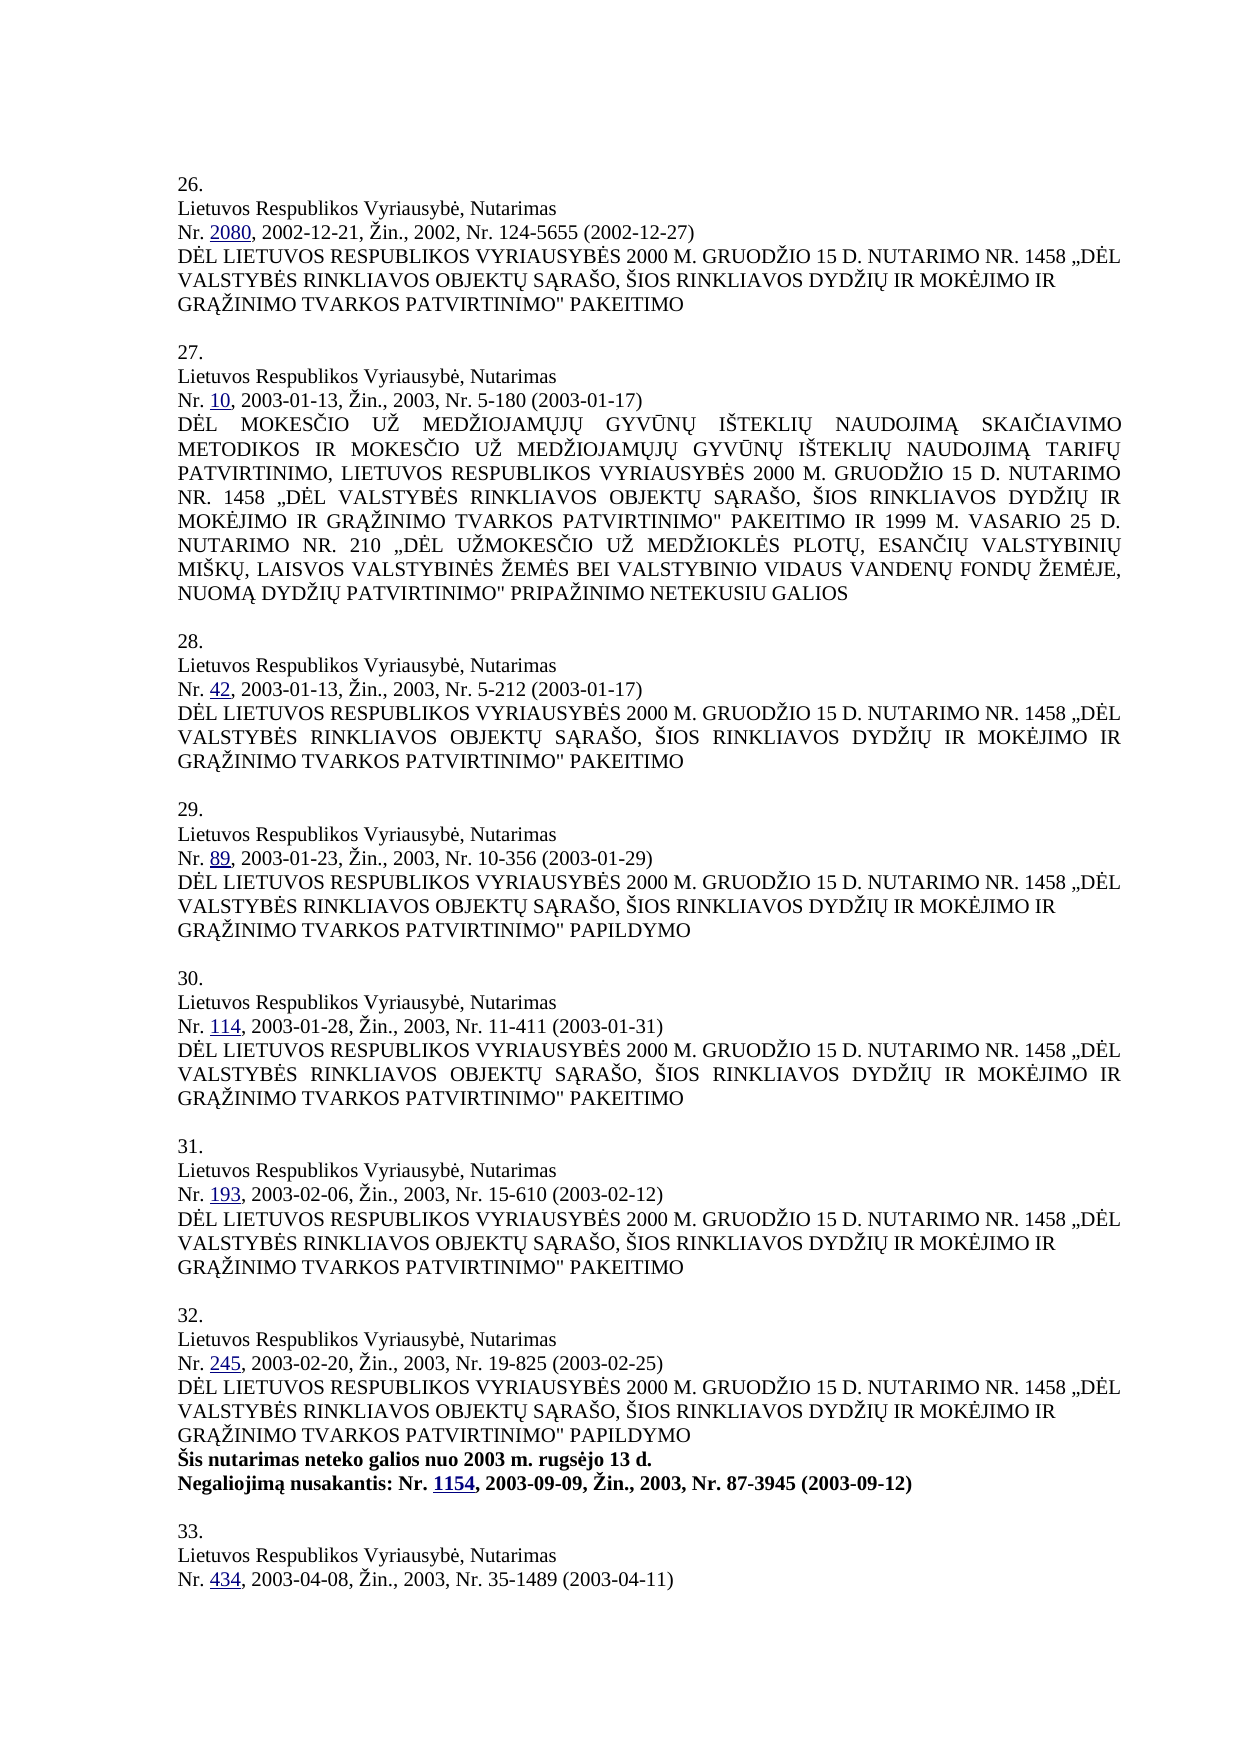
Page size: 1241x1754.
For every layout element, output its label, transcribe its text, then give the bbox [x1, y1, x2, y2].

text Nr. 193, 2003-02-06, Žin., 2003, Nr. 15-610 (2003-02-12) [177, 1182, 1122, 1206]
text Lietuvos Respublikos Vyriausybė, Nutarimas [177, 990, 1122, 1014]
text DĖL MOKESČIO UŽ MEDŽIOJAMŲJŲ GYVŪNŲ IŠTEKLIŲ NAUDOJIMĄ SKAIČIAVIMO METODIKOS IR MOKESČIO UŽ MEDŽIOJAMŲJŲ GYVŪNŲ IŠTEKLIŲ NAUDOJIMĄ TARIFŲ PATVIRTINIMO, LIETUVOS RESPUBLIKOS VYRIAUSYBĖS 2000 M. GRUODŽIO 15 D. NUTARIMO NR. 1458 „DĖL VALSTYBĖS RINKLIAVOS OBJEKTŲ SĄRAŠO, ŠIOS RINKLIAVOS DYDŽIŲ IR MOKĖJIMO IR GRĄŽINIMO TVARKOS PATVIRTINIMO" PAKEITIMO IR 1999 M. VASARIO 25 D. NUTARIMO NR. 210 „DĖL UŽMOKESČIO UŽ MEDŽIOKLĖS PLOTŲ, ESANČIŲ VALSTYBINIŲ MIŠKŲ, LAISVOS VALSTYBINĖS ŽEMĖS BEI VALSTYBINIO VIDAUS VANDENŲ FONDŲ ŽEMĖJE, NUOMĄ DYDŽIŲ PATVIRTINIMO" PRIPAŽINIMO NETEKUSIU GALIOS [177, 412, 1122, 605]
text Lietuvos Respublikos Vyriausybė, Nutarimas [177, 364, 1122, 388]
text 33. [177, 1519, 1122, 1543]
text 26. [177, 172, 1122, 196]
text Lietuvos Respublikos Vyriausybė, Nutarimas [177, 653, 1122, 677]
text Nr. 245, 2003-02-20, Žin., 2003, Nr. 19-825 (2003-02-25) [177, 1351, 1122, 1375]
text Nr. 10, 2003-01-13, Žin., 2003, Nr. 5-180 (2003-01-17) [177, 388, 1122, 412]
text Šis nutarimas neteko galios nuo 2003 m. rugsėjo 13 d. [177, 1447, 1122, 1471]
text DĖL LIETUVOS RESPUBLIKOS VYRIAUSYBĖS 2000 M. GRUODŽIO 15 D. NUTARIMO NR. 1458 „DĖL VALSTYBĖS RINKLIAVOS OBJEKTŲ SĄRAŠO, ŠIOS RINKLIAVOS DYDŽIŲ IR MOKĖJIMO IR GRĄŽINIMO TVARKOS PATVIRTINIMO" PAPILDYMO [177, 869, 1122, 942]
text DĖL LIETUVOS RESPUBLIKOS VYRIAUSYBĖS 2000 M. GRUODŽIO 15 D. NUTARIMO NR. 1458 „DĖL VALSTYBĖS RINKLIAVOS OBJEKTŲ SĄRAŠO, ŠIOS RINKLIAVOS DYDŽIŲ IR MOKĖJIMO IR GRĄŽINIMO TVARKOS PATVIRTINIMO" PAKEITIMO [177, 1206, 1122, 1279]
text Nr. 42, 2003-01-13, Žin., 2003, Nr. 5-212 (2003-01-17) [177, 677, 1122, 701]
text Lietuvos Respublikos Vyriausybė, Nutarimas [177, 1543, 1122, 1567]
text 27. [177, 340, 1122, 364]
text Lietuvos Respublikos Vyriausybė, Nutarimas [177, 821, 1122, 846]
text Negaliojimą nusakantis: Nr. 1154, 2003-09-09, Žin., 2003, Nr. 87-3945 (2003-09-12) [177, 1471, 1122, 1495]
text Nr. 434, 2003-04-08, Žin., 2003, Nr. 35-1489 (2003-04-11) [177, 1567, 1122, 1591]
text Nr. 2080, 2002-12-21, Žin., 2002, Nr. 124-5655 (2002-12-27) [177, 220, 1122, 244]
text 31. [177, 1134, 1122, 1158]
text Lietuvos Respublikos Vyriausybė, Nutarimas [177, 1327, 1122, 1351]
text DĖL LIETUVOS RESPUBLIKOS VYRIAUSYBĖS 2000 M. GRUODŽIO 15 D. NUTARIMO NR. 1458 „DĖL VALSTYBĖS RINKLIAVOS OBJEKTŲ SĄRAŠO, ŠIOS RINKLIAVOS DYDŽIŲ IR MOKĖJIMO IR GRĄŽINIMO TVARKOS PATVIRTINIMO" PAKEITIMO [177, 244, 1122, 316]
text Lietuvos Respublikos Vyriausybė, Nutarimas [177, 196, 1122, 220]
text 30. [177, 966, 1122, 990]
text DĖL LIETUVOS RESPUBLIKOS VYRIAUSYBĖS 2000 M. GRUODŽIO 15 D. NUTARIMO NR. 1458 „DĖL VALSTYBĖS RINKLIAVOS OBJEKTŲ SĄRAŠO, ŠIOS RINKLIAVOS DYDŽIŲ IR MOKĖJIMO IR GRĄŽINIMO TVARKOS PATVIRTINIMO" PAKEITIMO [177, 701, 1122, 773]
text Lietuvos Respublikos Vyriausybė, Nutarimas [177, 1158, 1122, 1182]
text Nr. 89, 2003-01-23, Žin., 2003, Nr. 10-356 (2003-01-29) [177, 846, 1122, 869]
text DĖL LIETUVOS RESPUBLIKOS VYRIAUSYBĖS 2000 M. GRUODŽIO 15 D. NUTARIMO NR. 1458 „DĖL VALSTYBĖS RINKLIAVOS OBJEKTŲ SĄRAŠO, ŠIOS RINKLIAVOS DYDŽIŲ IR MOKĖJIMO IR GRĄŽINIMO TVARKOS PATVIRTINIMO" PAPILDYMO [177, 1375, 1122, 1447]
text DĖL LIETUVOS RESPUBLIKOS VYRIAUSYBĖS 2000 M. GRUODŽIO 15 D. NUTARIMO NR. 1458 „DĖL VALSTYBĖS RINKLIAVOS OBJEKTŲ SĄRAŠO, ŠIOS RINKLIAVOS DYDŽIŲ IR MOKĖJIMO IR GRĄŽINIMO TVARKOS PATVIRTINIMO" PAKEITIMO [177, 1038, 1122, 1110]
text Nr. 114, 2003-01-28, Žin., 2003, Nr. 11-411 (2003-01-31) [177, 1014, 1122, 1038]
text 32. [177, 1303, 1122, 1327]
text 29. [177, 797, 1122, 821]
text 28. [177, 629, 1122, 653]
